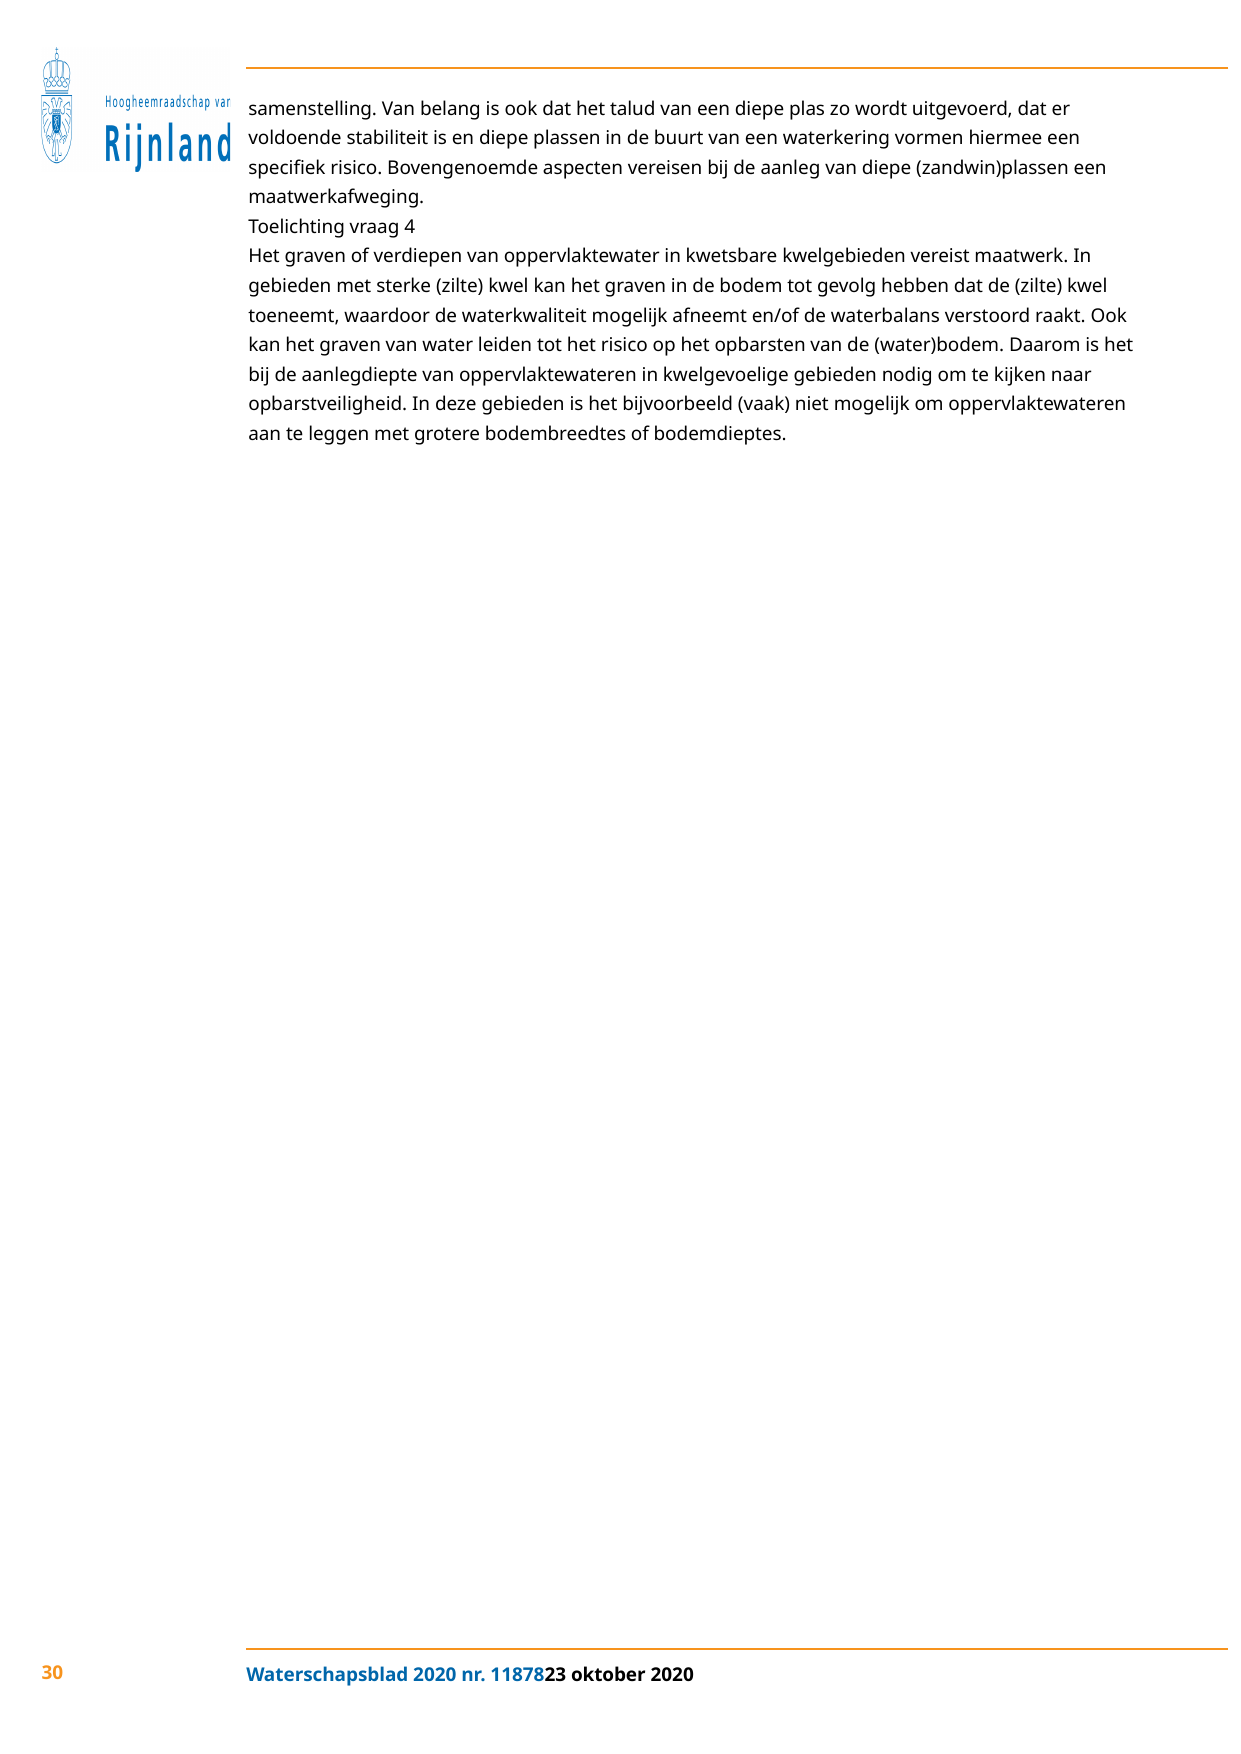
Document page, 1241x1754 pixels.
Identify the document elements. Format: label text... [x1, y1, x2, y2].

text Toelichting vraag 4 [248, 213, 1152, 239]
text samenstelling. Van belang is ook dat het talud van een diepe plas zo wordt uitgevoerd, dat er voldoende stabiliteit is en diepe plassen in de buurt van een waterkering vormen hiermee een specifiek risico. Bovengenoemde aspecten vereisen bij de aanleg van diepe (zandwin)plassen een maatwerkafweging. [248, 95, 1152, 209]
picture [41, 47, 231, 172]
text Het graven of verdiepen van oppervlaktewater in kwetsbare kwelgebieden vereist maatwerk. In gebieden met sterke (zilte) kwel kan het graven in de bodem tot gevolg hebben dat de (zilte) kwel toeneemt, waardoor de waterkwaliteit mogelijk afneemt en/of de waterbalans verstoord raakt. Ook kan het graven van water leiden tot het risico op het opbarsten van de (water)bodem. Daarom is het bij de aanlegdiepte van oppervlaktewateren in kwelgevoelige gebieden nodig om te kijken naar opbarstveiligheid. In deze gebieden is het bijvoorbeeld (vaak) niet mogelijk om oppervlaktewateren aan te leggen met grotere bodembreedtes of bodemdieptes. [248, 243, 1152, 446]
